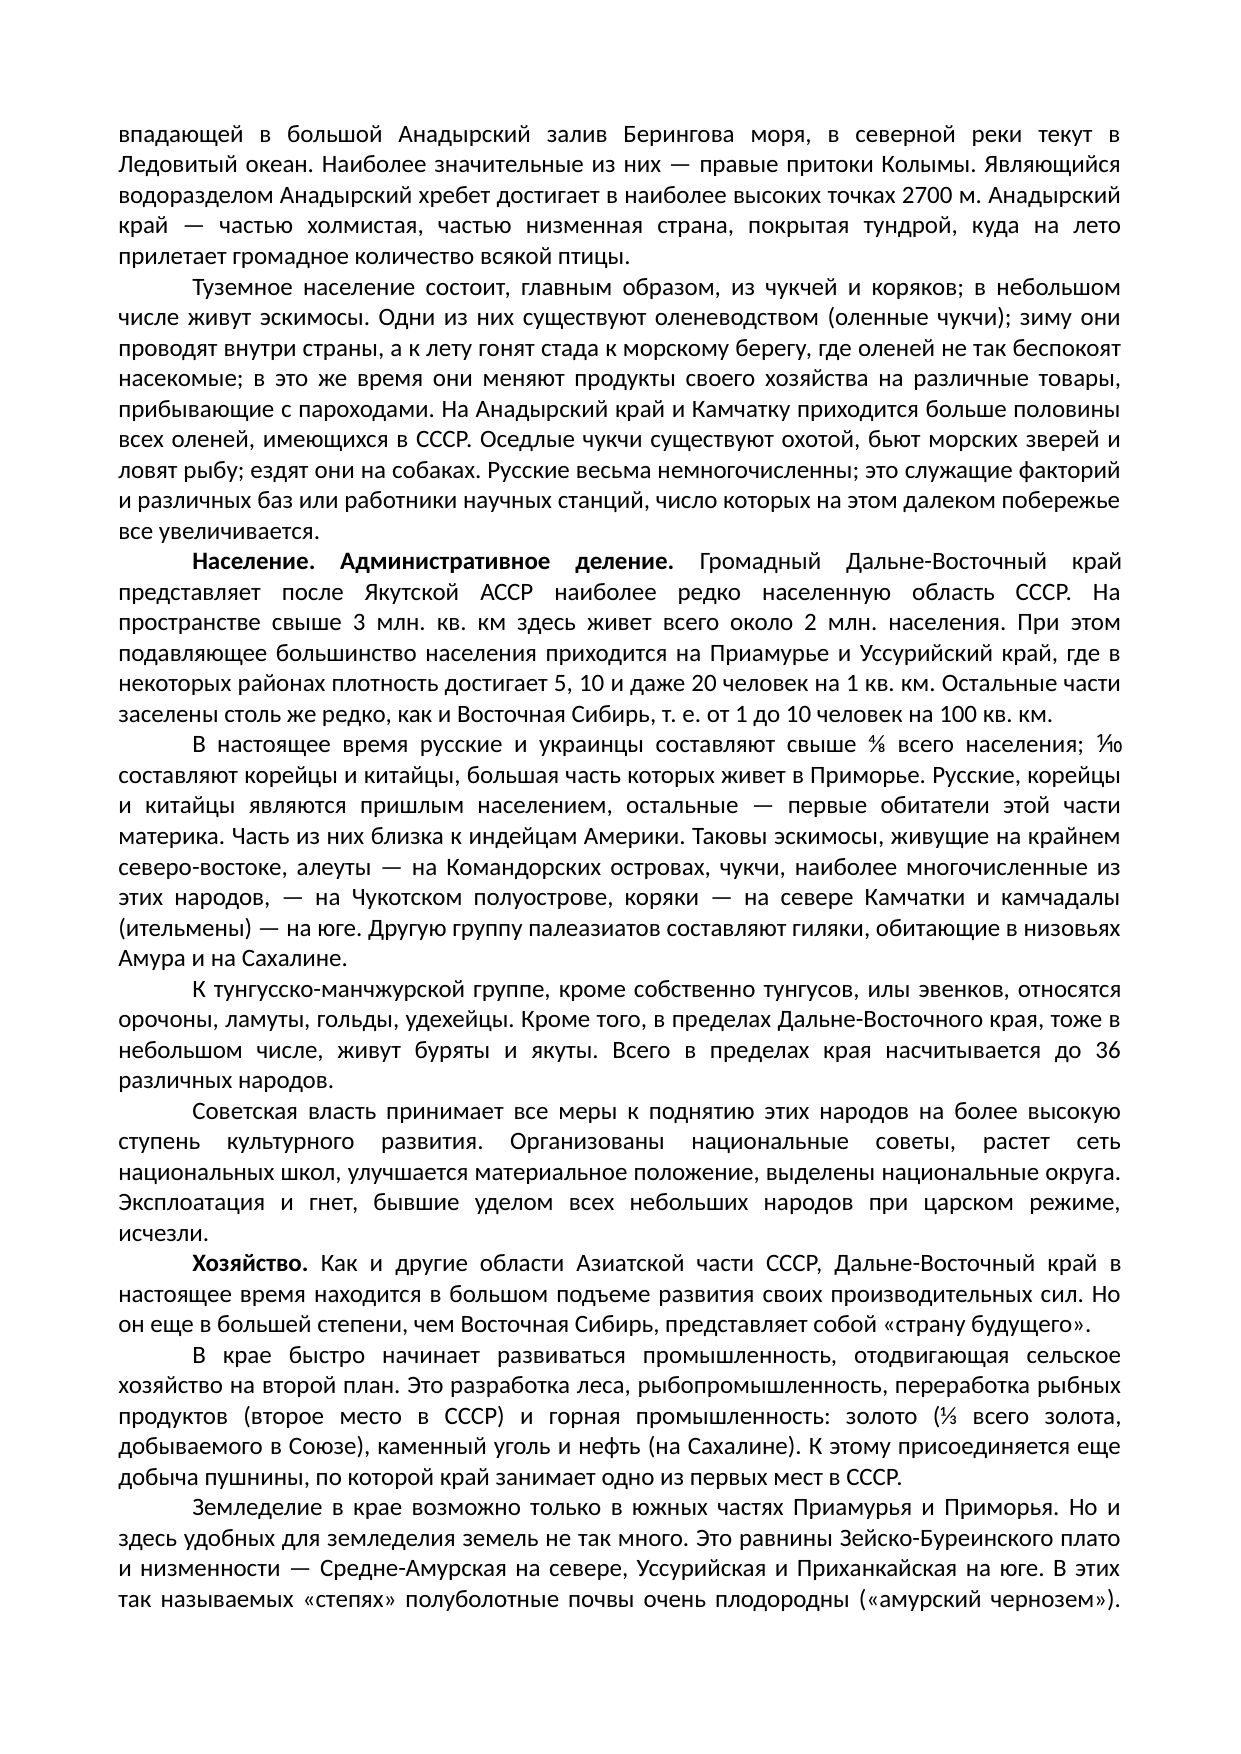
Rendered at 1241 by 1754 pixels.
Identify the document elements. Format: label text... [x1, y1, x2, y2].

text Хозяйство. Как и другие области Азиатской части СССР, Дальне-Восточный край в настоящее время находится в большом подъеме развития своих производительных сил. Но он еще в большей степени, чем Восточная Сибирь, представляет собой «страну будущего». [118, 1247, 1122, 1339]
text Советская власть принимает все меры к поднятию этих народов на более высокую ступень культурного развития. Организованы национальные советы, растет сеть национальных школ, улучшается материальное положение, выделены национальные округа. Эксплоатация и гнет, бывшие уделом всех небольших народов при царском режиме, исчезли. [118, 1095, 1122, 1247]
text Земледелие в крае возможно только в южных частях Приамурья и Приморья. Но и здесь удобных для земледелия земель не так много. Это равнины Зейско-Буреинского плато и низменности — Средне-Амурская на севере, Уссурийская и Приханкайская на юге. В этих так называемых «степях» полуболотные почвы очень плодородны («амурский чернозем»). [118, 1492, 1122, 1614]
text В крае быстро начинает развиваться промышленность, отодвигающая сельское хозяйство на второй план. Это разработка леса, рыбопромышленность, переработка рыбных продуктов (второе место в СССР) и горная промышленность: золото (⅓ всего золота, добываемого в Союзе), каменный уголь и нефть (на Сахалине). К этому присоединяется еще добыча пушнины, по которой край занимает одно из первых мест в СССР. [118, 1339, 1122, 1492]
text впадающей в большой Анадырский залив Берингова моря, в северной реки текут в Ледовитый океан. Наиболее значительные из них — правые притоки Колымы. Являющийся водоразделом Анадырский хребет достигает в наиболее высоких точках 2700 м. Анадырский край — частью холмистая, частью низменная страна, покрытая тундрой, куда на лето прилетает громадное количество всякой птицы. [118, 118, 1122, 271]
text Население. Административное деление. Громадный Дальне-Восточный край представляет после Якутской АССР наиболее редко населенную область СССР. На пространстве свыше 3 млн. кв. км здесь живет всего около 2 млн. населения. При этом подавляющее большинство населения приходится на Приамурье и Уссурийский край, где в некоторых районах плотность достигает 5, 10 и даже 20 человек на 1 кв. км. Остальные части заселены столь же редко, как и Восточная Сибирь, т. е. от 1 до 10 человек на 100 кв. км. [118, 545, 1122, 728]
text К тунгусско-манчжурской группе, кроме собственно тунгусов, илы эвенков, относятся орочоны, ламуты, гольды, удехейцы. Кроме того, в пределах Дальне-Восточного края, тоже в небольшом числе, живут буряты и якуты. Всего в пределах края насчитывается до 36 различных народов. [118, 973, 1122, 1095]
text В настоящее время русские и украинцы составляют свыше ⅘ всего населения; ⅒ составляют корейцы и китайцы, большая часть которых живет в Приморье. Русские, корейцы и китайцы являются пришлым населением, остальные — первые обитатели этой части материка. Часть из них близка к индейцам Америки. Таковы эскимосы, живущие на крайнем северо-востоке, алеуты — на Командорских островах, чукчи, наиболее многочисленные из этих народов, — на Чукотском полуострове, коряки — на севере Камчатки и камчадалы (ительмены) — на юге. Другую группу палеазиатов составляют гиляки, обитающие в низовьях Амура и на Сахалине. [118, 728, 1122, 973]
text Туземное население состоит, главным образом, из чукчей и коряков; в небольшом числе живут эскимосы. Одни из них существуют оленеводством (оленные чукчи); зиму они проводят внутри страны, а к лету гонят стада к морскому берегу, где оленей не так беспокоят насекомые; в это же время они меняют продукты своего хозяйства на различные товары, прибывающие с пароходами. На Анадырский край и Камчатку приходится больше половины всех оленей, имеющихся в СССР. Оседлые чукчи существуют охотой, бьют морских зверей и ловят рыбу; ездят они на собаках. Русские весьма немногочисленны; это служащие факторий и различных баз или работники научных станций, число которых на этом далеком побережье все увеличивается. [118, 271, 1122, 545]
